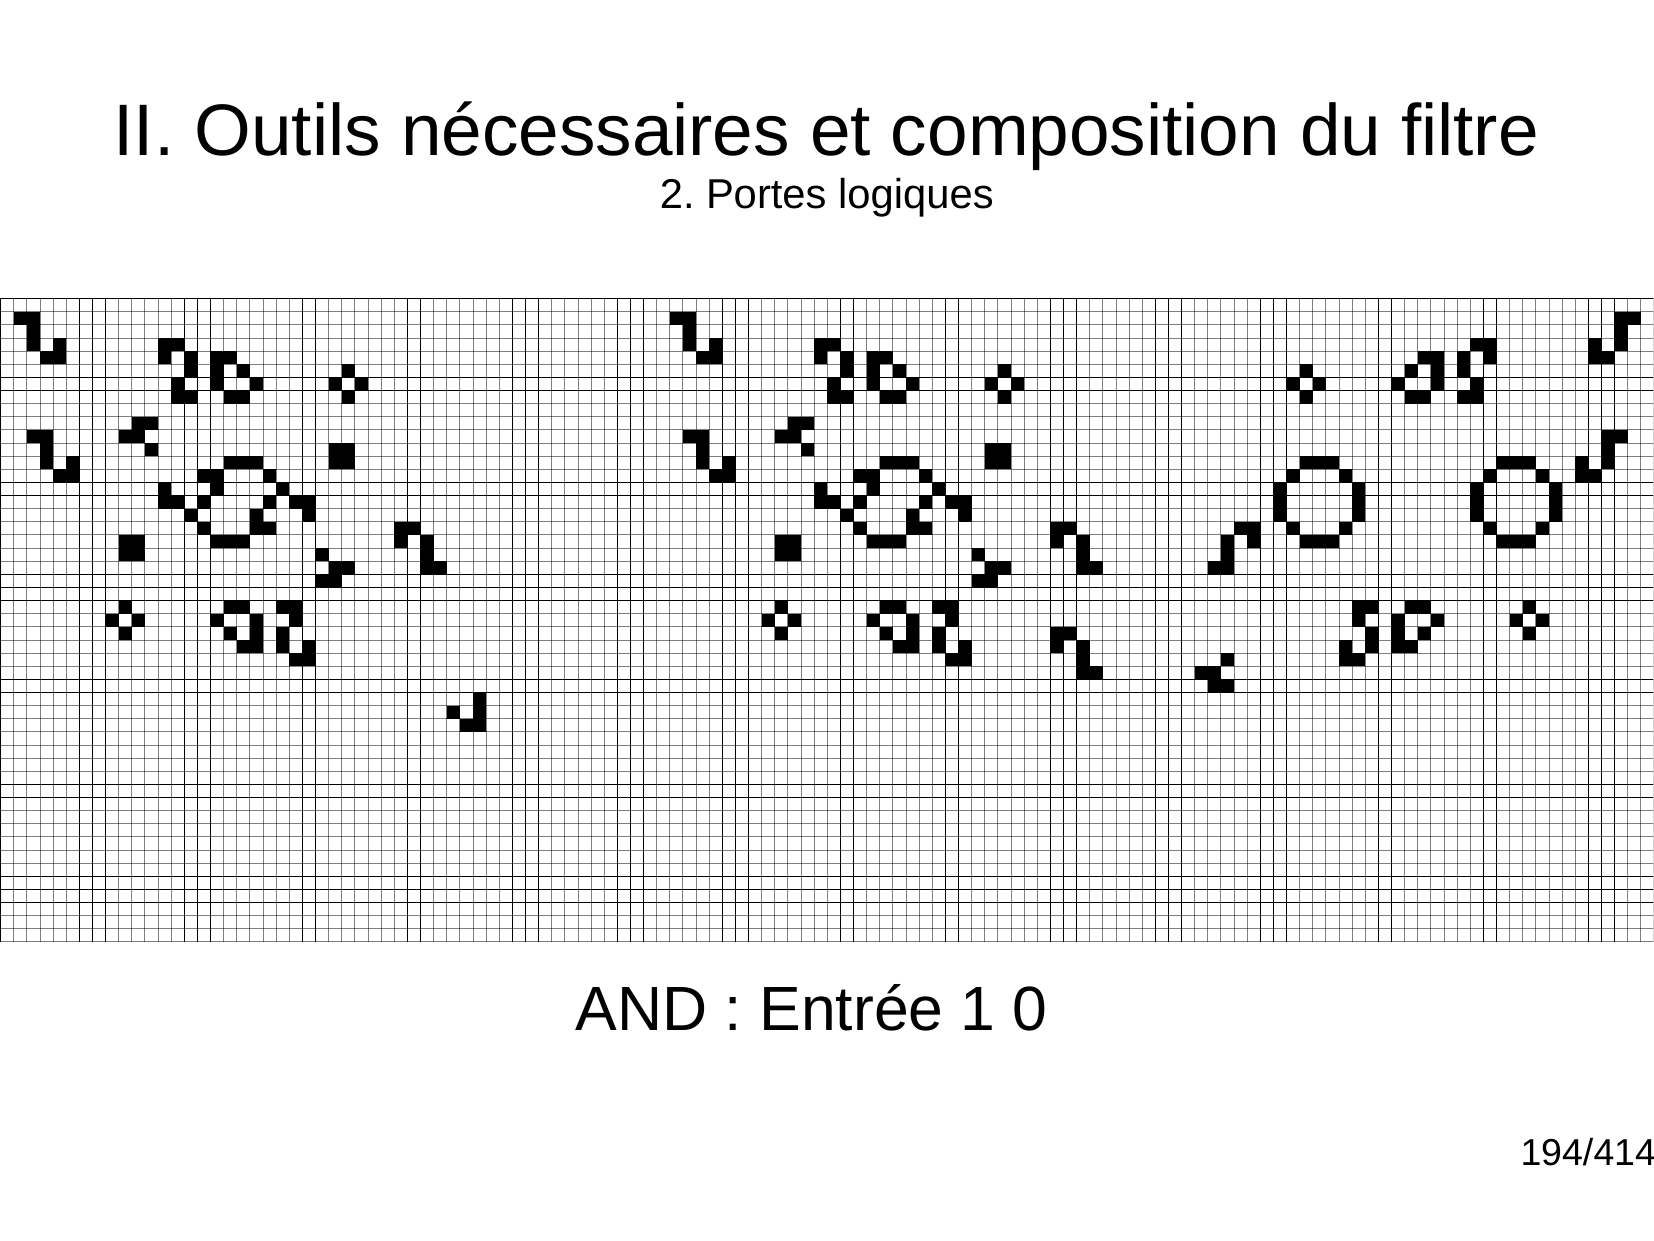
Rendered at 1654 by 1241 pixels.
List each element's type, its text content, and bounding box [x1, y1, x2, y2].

picture [0, 298, 1654, 942]
title II. Outils nécessaires et composition du filtre 2. Portes logiques [82, 49, 1571, 257]
text_box AND : Entrée 1 0 [561, 966, 1064, 1052]
text_box <number>/414 [1505, 1124, 1654, 1182]
